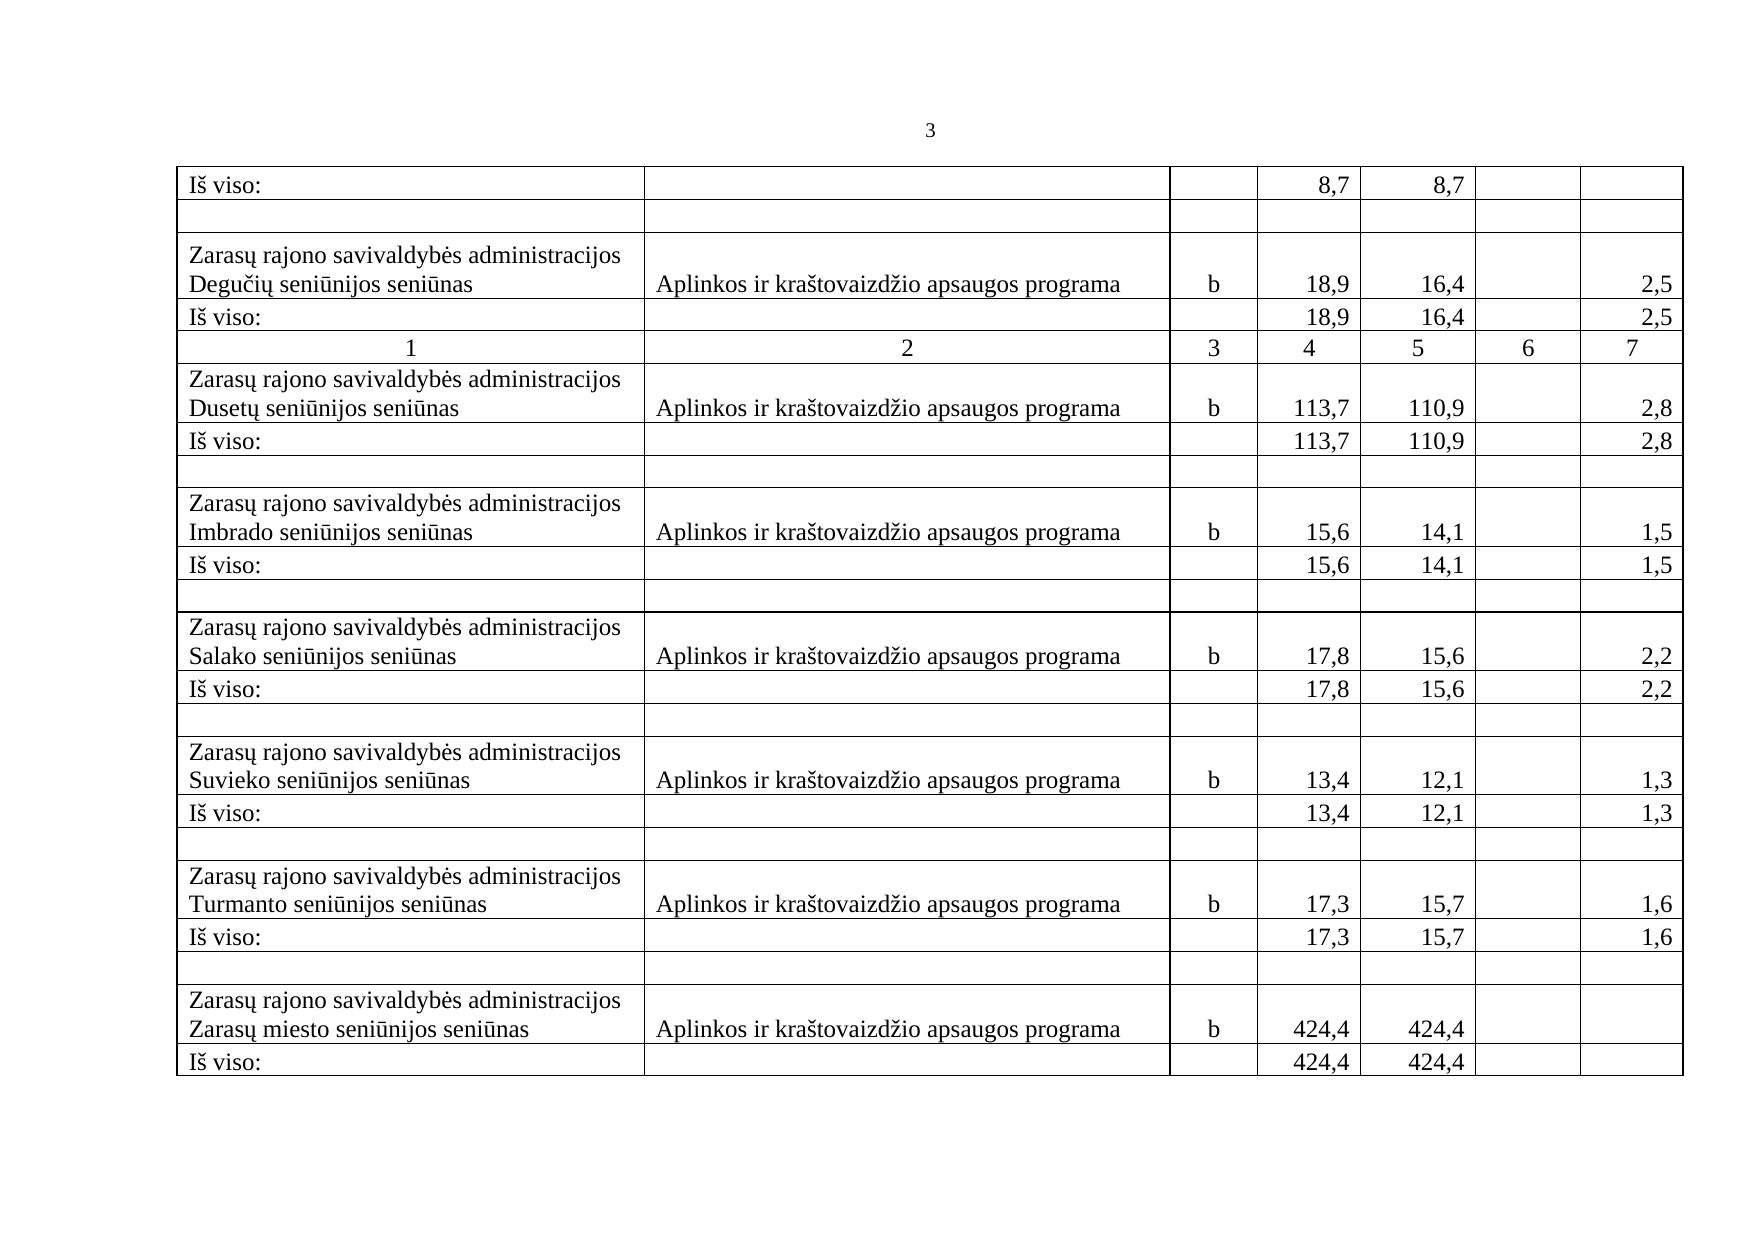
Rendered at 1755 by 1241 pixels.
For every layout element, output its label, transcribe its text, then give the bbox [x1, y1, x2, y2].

table_cell [645, 952, 1169, 984]
table_cell 14,1 [1361, 488, 1475, 546]
table_cell 6 [1476, 331, 1580, 363]
table_cell 110,9 [1361, 364, 1475, 422]
table_cell 2,8 [1581, 423, 1682, 454]
table_cell Iš viso: [178, 167, 644, 199]
table_cell 1 [178, 331, 644, 363]
table_cell 424,4 [1361, 985, 1475, 1042]
table_cell 14,1 [1361, 547, 1475, 579]
table_cell [1581, 952, 1682, 984]
table_cell 17,8 [1258, 613, 1360, 670]
table_cell 15,6 [1361, 613, 1475, 670]
table_cell [1171, 952, 1257, 984]
table_cell 13,4 [1258, 795, 1360, 827]
table_cell [1476, 737, 1580, 794]
table_cell [1476, 1044, 1580, 1075]
table_cell b [1171, 233, 1257, 297]
table_cell Iš viso: [178, 1044, 644, 1075]
table_cell 17,8 [1258, 671, 1360, 703]
table_cell Aplinkos ir kraštovaizdžio apsaugos programa [645, 488, 1169, 546]
table_cell [1171, 1044, 1257, 1075]
table_cell [1476, 919, 1580, 951]
table_cell 1,3 [1581, 737, 1682, 794]
table_cell [1258, 952, 1360, 984]
table_cell 1,3 [1581, 795, 1682, 827]
table_cell 2,5 [1581, 299, 1682, 330]
table_cell [1476, 828, 1580, 860]
table_cell [1476, 233, 1580, 297]
table_cell 1,5 [1581, 547, 1682, 579]
table_cell 1,6 [1581, 919, 1682, 951]
table_cell 2,5 [1581, 233, 1682, 297]
table_cell [1171, 671, 1257, 703]
table_cell 7 [1581, 331, 1682, 363]
table_cell [178, 580, 644, 611]
table_cell [1476, 488, 1580, 546]
table_cell Zarasų rajono savivaldybės administracijos Zarasų miesto seniūnijos seniūnas [178, 985, 644, 1042]
table_cell 424,4 [1258, 985, 1360, 1042]
table_cell [1361, 952, 1475, 984]
table_cell [1171, 828, 1257, 860]
table_cell b [1171, 613, 1257, 670]
table_cell 18,9 [1258, 299, 1360, 330]
table_cell [645, 456, 1169, 487]
table_cell [1476, 299, 1580, 330]
table_cell [1171, 795, 1257, 827]
table_cell 2 [645, 331, 1169, 363]
table_cell Iš viso: [178, 919, 644, 951]
table_cell [1581, 580, 1682, 611]
table_cell Zarasų rajono savivaldybės administracijos Turmanto seniūnijos seniūnas [178, 861, 644, 918]
table_cell b [1171, 488, 1257, 546]
table_cell [1171, 580, 1257, 611]
table_cell [1476, 456, 1580, 487]
table_cell [178, 952, 644, 984]
table_cell [178, 200, 644, 232]
table_cell [1171, 919, 1257, 951]
table_cell b [1171, 861, 1257, 918]
table_cell [1171, 167, 1257, 199]
table_cell [1171, 704, 1257, 736]
table_cell [1361, 828, 1475, 860]
table_cell [645, 795, 1169, 827]
table_cell [1476, 861, 1580, 918]
table_cell [1361, 200, 1475, 232]
table_cell 5 [1361, 331, 1475, 363]
table_cell 1,5 [1581, 488, 1682, 546]
table_cell Iš viso: [178, 423, 644, 454]
table_cell b [1171, 737, 1257, 794]
table_cell Iš viso: [178, 547, 644, 579]
table_cell Aplinkos ir kraštovaizdžio apsaugos programa [645, 364, 1169, 422]
table_cell 1,6 [1581, 861, 1682, 918]
table_cell 110,9 [1361, 423, 1475, 454]
table_cell 15,6 [1361, 671, 1475, 703]
table_cell [1476, 985, 1580, 1042]
table_cell Aplinkos ir kraštovaizdžio apsaugos programa [645, 861, 1169, 918]
table_cell [1581, 200, 1682, 232]
table_cell 12,1 [1361, 737, 1475, 794]
table_cell [1476, 547, 1580, 579]
table_cell [645, 1044, 1169, 1075]
table_cell [1476, 364, 1580, 422]
table_cell [645, 423, 1169, 454]
table_cell [1258, 828, 1360, 860]
table_cell [178, 704, 644, 736]
table_cell 15,6 [1258, 488, 1360, 546]
table_cell Aplinkos ir kraštovaizdžio apsaugos programa [645, 985, 1169, 1042]
table_cell [645, 919, 1169, 951]
table_cell Zarasų rajono savivaldybės administracijos Degučių seniūnijos seniūnas [178, 233, 644, 297]
table_cell [1171, 200, 1257, 232]
table_cell 4 [1258, 331, 1360, 363]
table_cell Iš viso: [178, 671, 644, 703]
table_cell [1258, 200, 1360, 232]
table_cell [645, 580, 1169, 611]
table_cell 15,7 [1361, 861, 1475, 918]
table_cell 16,4 [1361, 233, 1475, 297]
table_cell [645, 299, 1169, 330]
table_cell [1476, 613, 1580, 670]
table_cell 12,1 [1361, 795, 1475, 827]
table_cell Aplinkos ir kraštovaizdžio apsaugos programa [645, 737, 1169, 794]
table_cell [645, 828, 1169, 860]
table_cell [1258, 456, 1360, 487]
table_cell [178, 828, 644, 860]
table_cell 18,9 [1258, 233, 1360, 297]
table_cell [1361, 456, 1475, 487]
table_cell [645, 671, 1169, 703]
table_cell b [1171, 364, 1257, 422]
table_cell [645, 167, 1169, 199]
table_cell [1171, 547, 1257, 579]
table_cell [645, 547, 1169, 579]
table_cell [1476, 952, 1580, 984]
table_cell Zarasų rajono savivaldybės administracijos Salako seniūnijos seniūnas [178, 613, 644, 670]
table_cell [1258, 580, 1360, 611]
table_cell 113,7 [1258, 364, 1360, 422]
table_cell [1476, 671, 1580, 703]
table_cell 2,2 [1581, 613, 1682, 670]
table_cell [1581, 828, 1682, 860]
table_cell 16,4 [1361, 299, 1475, 330]
table_cell Zarasų rajono savivaldybės administracijos Dusetų seniūnijos seniūnas [178, 364, 644, 422]
table_cell 8,7 [1361, 167, 1475, 199]
table_cell Iš viso: [178, 795, 644, 827]
table_cell 8,7 [1258, 167, 1360, 199]
table_cell Aplinkos ir kraštovaizdžio apsaugos programa [645, 613, 1169, 670]
table_cell 2,8 [1581, 364, 1682, 422]
table_cell [1581, 1044, 1682, 1075]
table_cell [1581, 704, 1682, 736]
table_cell [1361, 580, 1475, 611]
table_cell 15,6 [1258, 547, 1360, 579]
table_cell [1258, 704, 1360, 736]
table_cell 17,3 [1258, 861, 1360, 918]
table_cell 3 [1171, 331, 1257, 363]
table_cell [1171, 299, 1257, 330]
table_cell [1476, 200, 1580, 232]
table_cell 2,2 [1581, 671, 1682, 703]
table_cell 424,4 [1361, 1044, 1475, 1075]
table_cell [1581, 985, 1682, 1042]
table_cell [1581, 167, 1682, 199]
table_cell [1476, 795, 1580, 827]
table_cell [1171, 456, 1257, 487]
table_cell 13,4 [1258, 737, 1360, 794]
table_cell [645, 704, 1169, 736]
table_cell [1581, 456, 1682, 487]
table_cell Aplinkos ir kraštovaizdžio apsaugos programa [645, 233, 1169, 297]
table_cell [178, 456, 644, 487]
table_cell 424,4 [1258, 1044, 1360, 1075]
table_cell [1476, 580, 1580, 611]
table_cell [1361, 704, 1475, 736]
table_cell [1476, 167, 1580, 199]
table_cell [1476, 704, 1580, 736]
table_cell [645, 200, 1169, 232]
table_cell Iš viso: [178, 299, 644, 330]
table_cell 113,7 [1258, 423, 1360, 454]
table_cell [1476, 423, 1580, 454]
table_cell 15,7 [1361, 919, 1475, 951]
table_cell 17,3 [1258, 919, 1360, 951]
table_cell b [1171, 985, 1257, 1042]
table_cell [1171, 423, 1257, 454]
table_cell Zarasų rajono savivaldybės administracijos Imbrado seniūnijos seniūnas [178, 488, 644, 546]
table_cell Zarasų rajono savivaldybės administracijos Suvieko seniūnijos seniūnas [178, 737, 644, 794]
